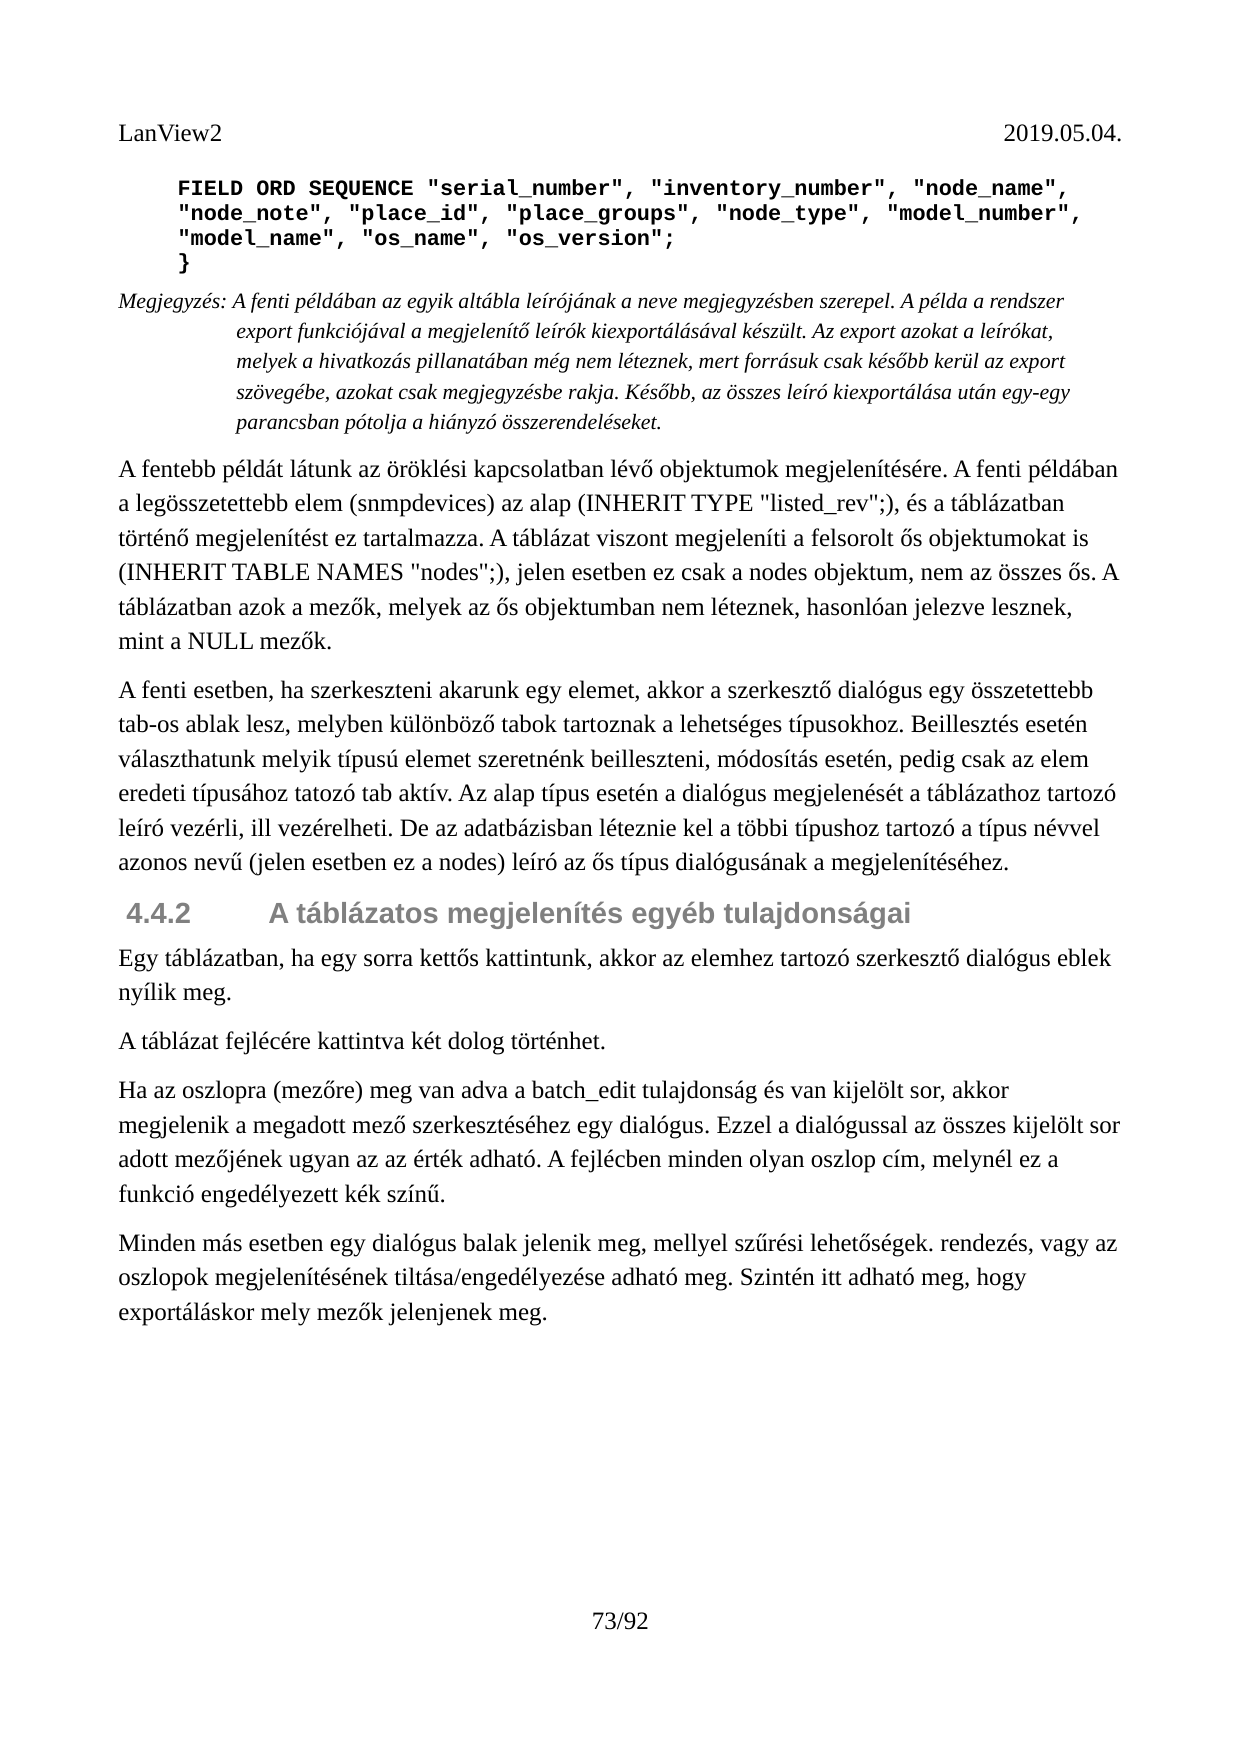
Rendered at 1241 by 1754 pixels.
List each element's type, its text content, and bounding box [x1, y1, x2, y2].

text A táblázat fejlécére kattintva két dolog történhet. [118, 1026, 1122, 1055]
text } [177, 251, 1122, 276]
text Minden más esetben egy dialógus balak jelenik meg, mellyel szűrési lehetőségek. rendezés, vagy az oszlopok megjelenítésének tiltása/engedélyezése adható meg. Szintén itt adható meg, hogy exportáláskor mely mezők jelenjenek meg. [118, 1228, 1122, 1325]
text FIELD ORD SEQUENCE "serial_number", "inventory_number", "node_name", "node_note", "place_id", "place_groups", "node_type", "model_number", "model_name", "os_name", "os_version"; [177, 177, 1122, 251]
text Megjegyzés: A fenti példában az egyik altábla leírójának a neve megjegyzésben szerepel. A példa a rendszer export funkciójával a megjelenítő leírók kiexportálásával készült. Az export azokat a leírókat, melyek a hivatkozás pillanatában még nem léteznek, mert forrásuk csak később kerül az export szövegébe, azokat csak megjegyzésbe rakja. Később, az összes leíró kiexportálása után egy-egy parancsban pótolja a hiányzó összerendeléseket. [118, 288, 1122, 434]
text A fentebb példát látunk az öröklési kapcsolatban lévő objektumok megjelenítésére. A fenti példában a legösszetettebb elem (snmpdevices) az alap (INHERIT TYPE "listed_rev";), és a táblázatban történő megjelenítést ez tartalmazza. A táblázat viszont megjeleníti a felsorolt ős objektumokat is (INHERIT TABLE NAMES "nodes";), jelen esetben ez csak a nodes objektum, nem az összes ős. A táblázatban azok a mezők, melyek az ős objektumban nem léteznek, hasonlóan jelezve lesznek, mint a NULL mezők. [118, 454, 1122, 655]
text A fenti esetben, ha szerkeszteni akarunk egy elemet, akkor a szerkesztő dialógus egy összetettebb tab-os ablak lesz, melyben különböző tabok tartoznak a lehetséges típusokhoz. Beillesztés esetén választhatunk melyik típusú elemet szeretnénk beilleszteni, módosítás esetén, pedig csak az elem eredeti típusához tatozó tab aktív. Az alap típus esetén a dialógus megjelenését a táblázathoz tartozó leíró vezérli, ill vezérelheti. De az adatbázisban léteznie kel a többi típushoz tartozó a típus névvel azonos nevű (jelen esetben ez a nodes) leíró az ős típus dialógusának a megjelenítéséhez. [118, 675, 1122, 876]
text Ha az oszlopra (mezőre) meg van adva a batch_edit tulajdonság és van kijelölt sor, akkor megjelenik a megadott mező szerkesztéséhez egy dialógus. Ezzel a dialógussal az összes kijelölt sor adott mezőjének ugyan az az érték adható. A fejlécben minden olyan oszlop cím, melynél ez a funkció engedélyezett kék színű. [118, 1075, 1122, 1207]
text Egy táblázatban, ha egy sorra kettős kattintunk, akkor az elemhez tartozó szerkesztő dialógus eblek nyílik meg. [118, 943, 1122, 1006]
subtitle A táblázatos megjelenítés egyéb tulajdonságai [118, 897, 1122, 930]
